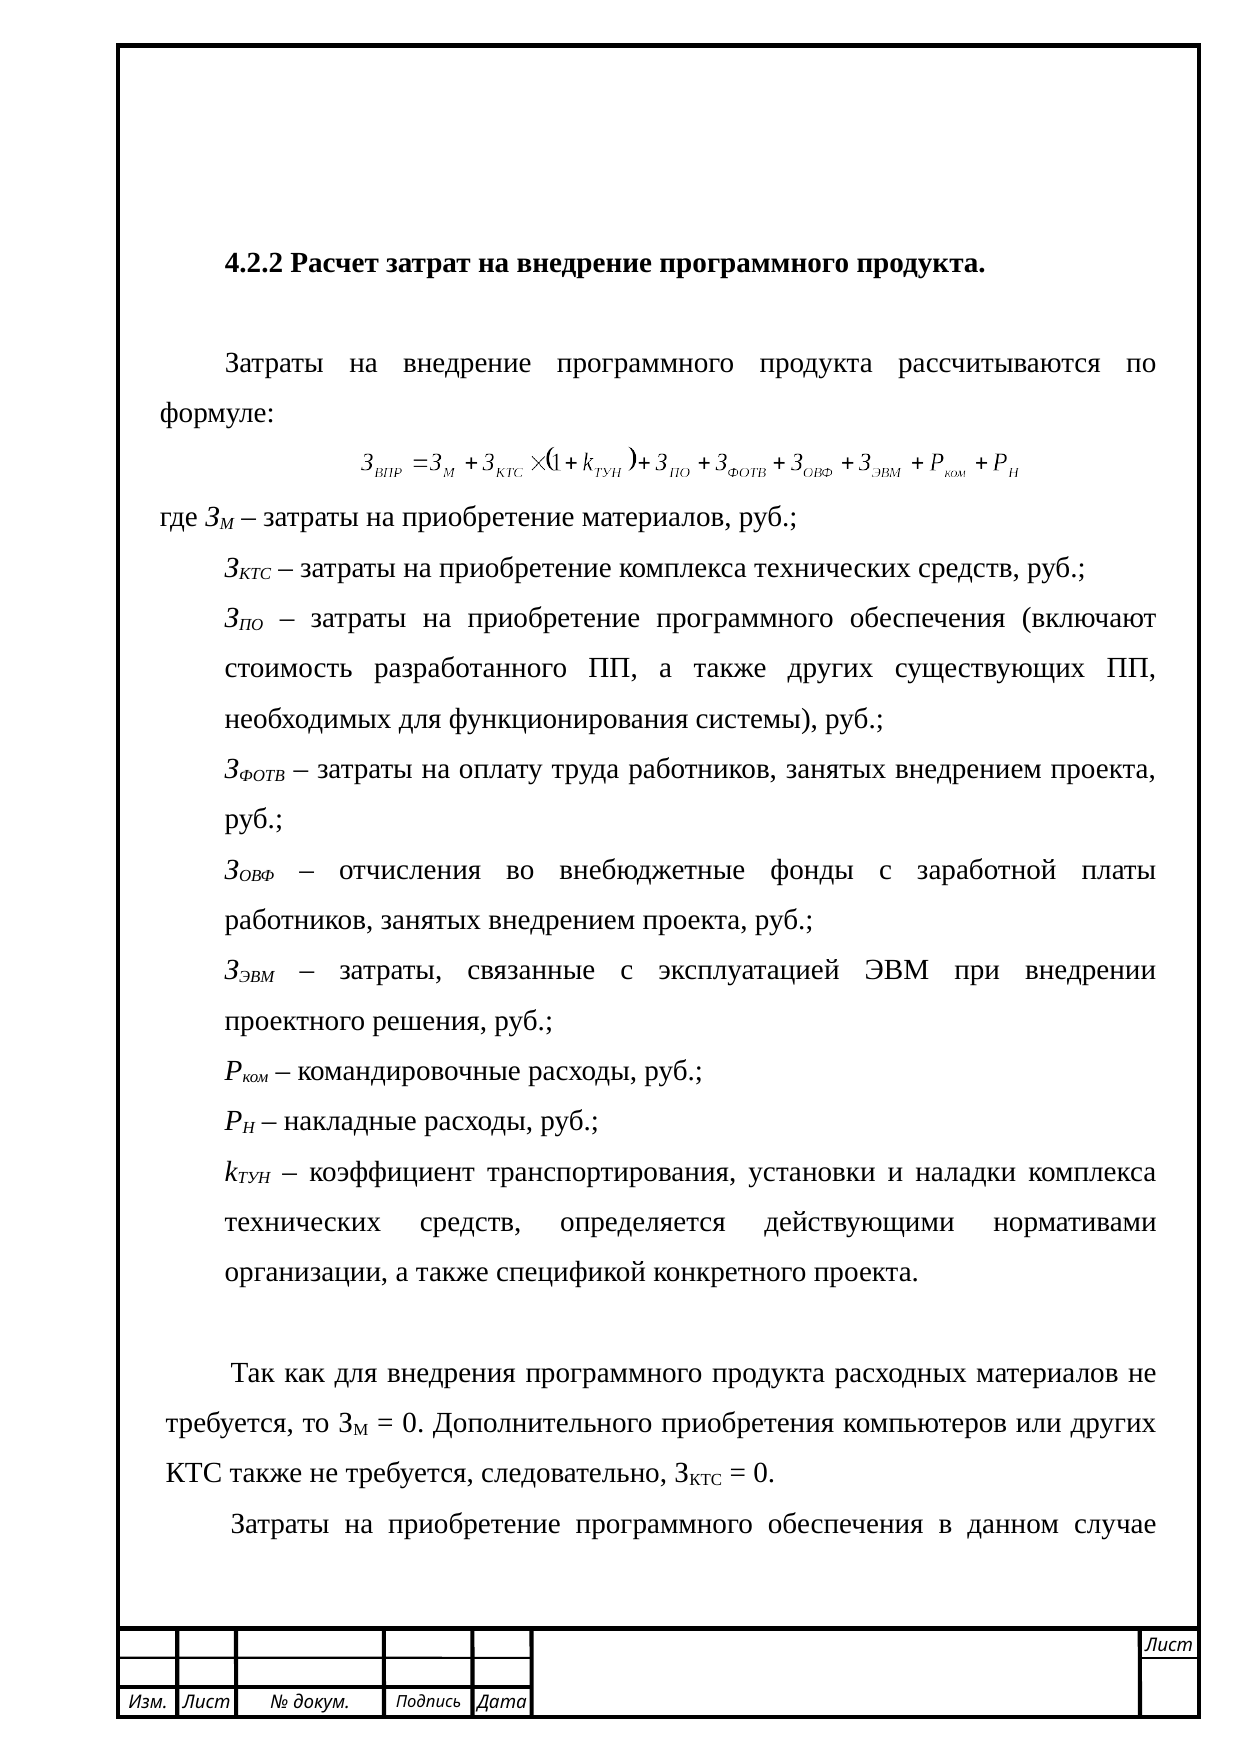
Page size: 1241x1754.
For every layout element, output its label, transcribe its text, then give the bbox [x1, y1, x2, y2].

text kТУН – коэффициент транспортирования, установки и наладки комплекса технических средств, определяется действующими нормативами организации, а также спецификой конкретного проекта. [224, 1154, 1157, 1288]
text ЗОВФ – отчисления во внебюджетные фонды с заработной платы работников, занятых внедрением проекта, руб.; [224, 852, 1157, 936]
text ЗФОТВ – затраты на оплату труда работников, занятых внедрением проекта, руб.; [224, 751, 1157, 835]
text Затраты на приобретение программного обеспечения в данном случае [165, 1506, 1157, 1539]
text ЗПО – затраты на приобретение программного обеспечения (включают стоимость разработанного ПП, а также других существующих ПП, необходимых для функционирования системы), руб.; [224, 600, 1157, 734]
text ЗКТС – затраты на приобретение комплекса технических средств, руб.; [224, 550, 1157, 583]
text Так как для внедрения программного продукта расходных материалов не требуется, то ЗМ = 0. Дополнительного приобретения компьютеров или других КТС также не требуется, следовательно, ЗКТС = 0. [165, 1355, 1157, 1489]
text ЗЭВМ – затраты, связанные с эксплуатацией ЭВМ при внедрении проектного решения, руб.; [224, 952, 1157, 1036]
text Рком – командировочные расходы, руб.; [224, 1053, 1157, 1087]
text Затраты на внедрение программного продукта рассчитываются по формуле: [159, 345, 1157, 429]
text где ЗМ – затраты на приобретение материалов, руб.; [159, 499, 1157, 533]
text РН – накладные расходы, руб.; [224, 1103, 1157, 1137]
text 4.2.2 Расчет затрат на внедрение программного продукта. [159, 245, 1157, 278]
